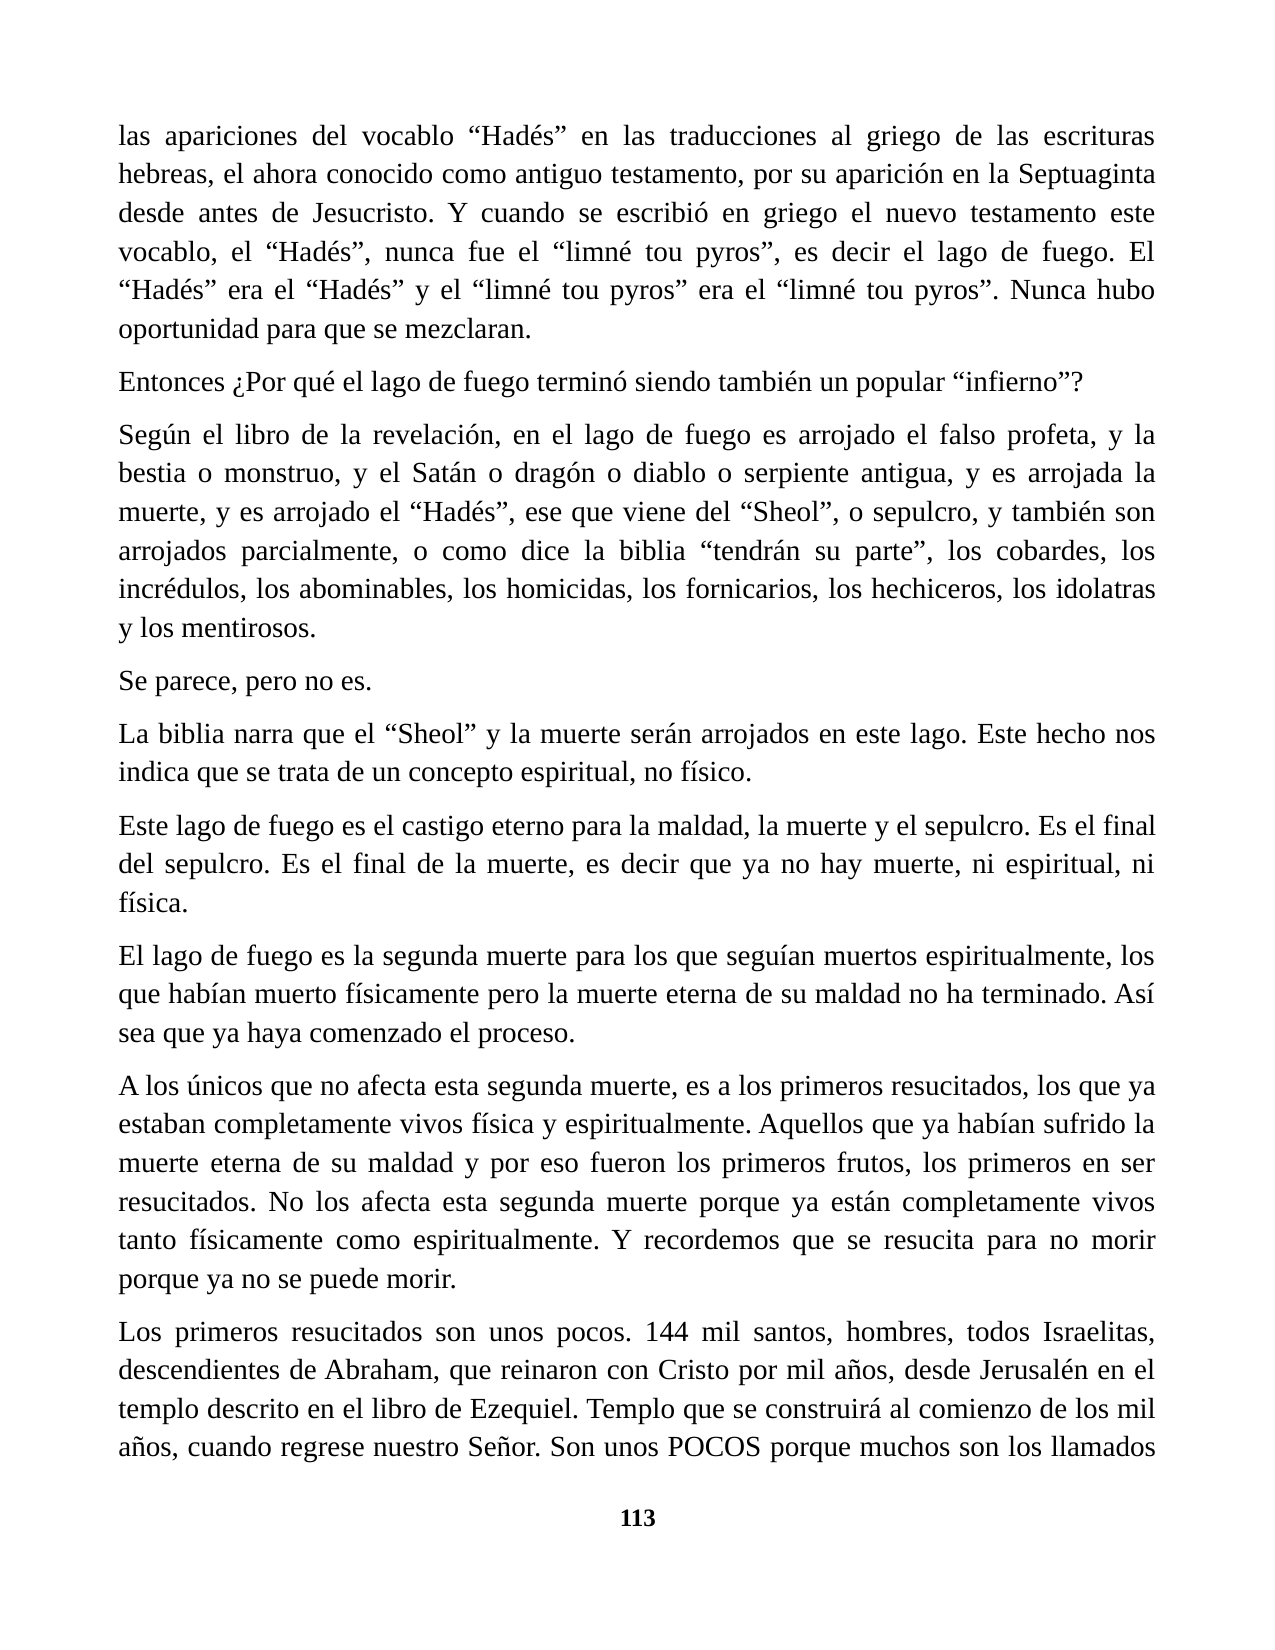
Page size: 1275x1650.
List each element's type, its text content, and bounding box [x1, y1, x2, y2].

text El lago de fuego es la segunda muerte para los que seguían muertos espiritualmente, los que habían muerto físicamente pero la muerte eterna de su maldad no ha terminado. Así sea que ya haya comenzado el proceso. [118, 938, 1157, 1048]
text La biblia narra que el “Sheol” y la muerte serán arrojados en este lago. Este hecho nos indica que se trata de un concepto espiritual, no físico. [118, 716, 1157, 788]
text las apariciones del vocablo “Hadés” en las traducciones al griego de las escrituras hebreas, el ahora conocido como antiguo testamento, por su aparición en la Septuaginta desde antes de Jesucristo. Y cuando se escribió en griego el nuevo testamento este vocablo, el “Hadés”, nunca fue el “limné tou pyros”, es decir el lago de fuego. El “Hadés” era el “Hadés” y el “limné tou pyros” era el “limné tou pyros”. Nunca hubo oportunidad para que se mezclaran. [118, 118, 1157, 344]
text Este lago de fuego es el castigo eterno para la maldad, la muerte y el sepulcro. Es el final del sepulcro. Es el final de la muerte, es decir que ya no hay muerte, ni espiritual, ni física. [118, 808, 1157, 918]
text Los primeros resucitados son unos pocos. 144 mil santos, hombres, todos Israelitas, descendientes de Abraham, que reinaron con Cristo por mil años, desde Jerusalén en el templo descrito en el libro de Ezequiel. Templo que se construirá al comienzo de los mil años, cuando regrese nuestro Señor. Son unos POCOS porque muchos son los llamados [118, 1314, 1157, 1463]
text A los únicos que no afecta esta segunda muerte, es a los primeros resucitados, los que ya estaban completamente vivos física y espiritualmente. Aquellos que ya habían sufrido la muerte eterna de su maldad y por eso fueron los primeros frutos, los primeros en ser resucitados. No los afecta esta segunda muerte porque ya están completamente vivos tanto físicamente como espiritualmente. Y recordemos que se resucita para no morir porque ya no se puede morir. [118, 1068, 1157, 1294]
text Se parece, pero no es. [118, 663, 1157, 696]
text Según el libro de la revelación, en el lago de fuego es arrojado el falso profeta, y la bestia o monstruo, y el Satán o dragón o diablo o serpiente antigua, y es arrojada la muerte, y es arrojado el “Hadés”, ese que viene del “Sheol”, o sepulcro, y también son arrojados parcialmente, o como dice la biblia “tendrán su parte”, los cobardes, los incrédulos, los abominables, los homicidas, los fornicarios, los hechiceros, los idolatras y los mentirosos. [118, 417, 1157, 643]
text Entonces ¿Por qué el lago de fuego terminó siendo también un popular “infierno”? [118, 364, 1157, 397]
